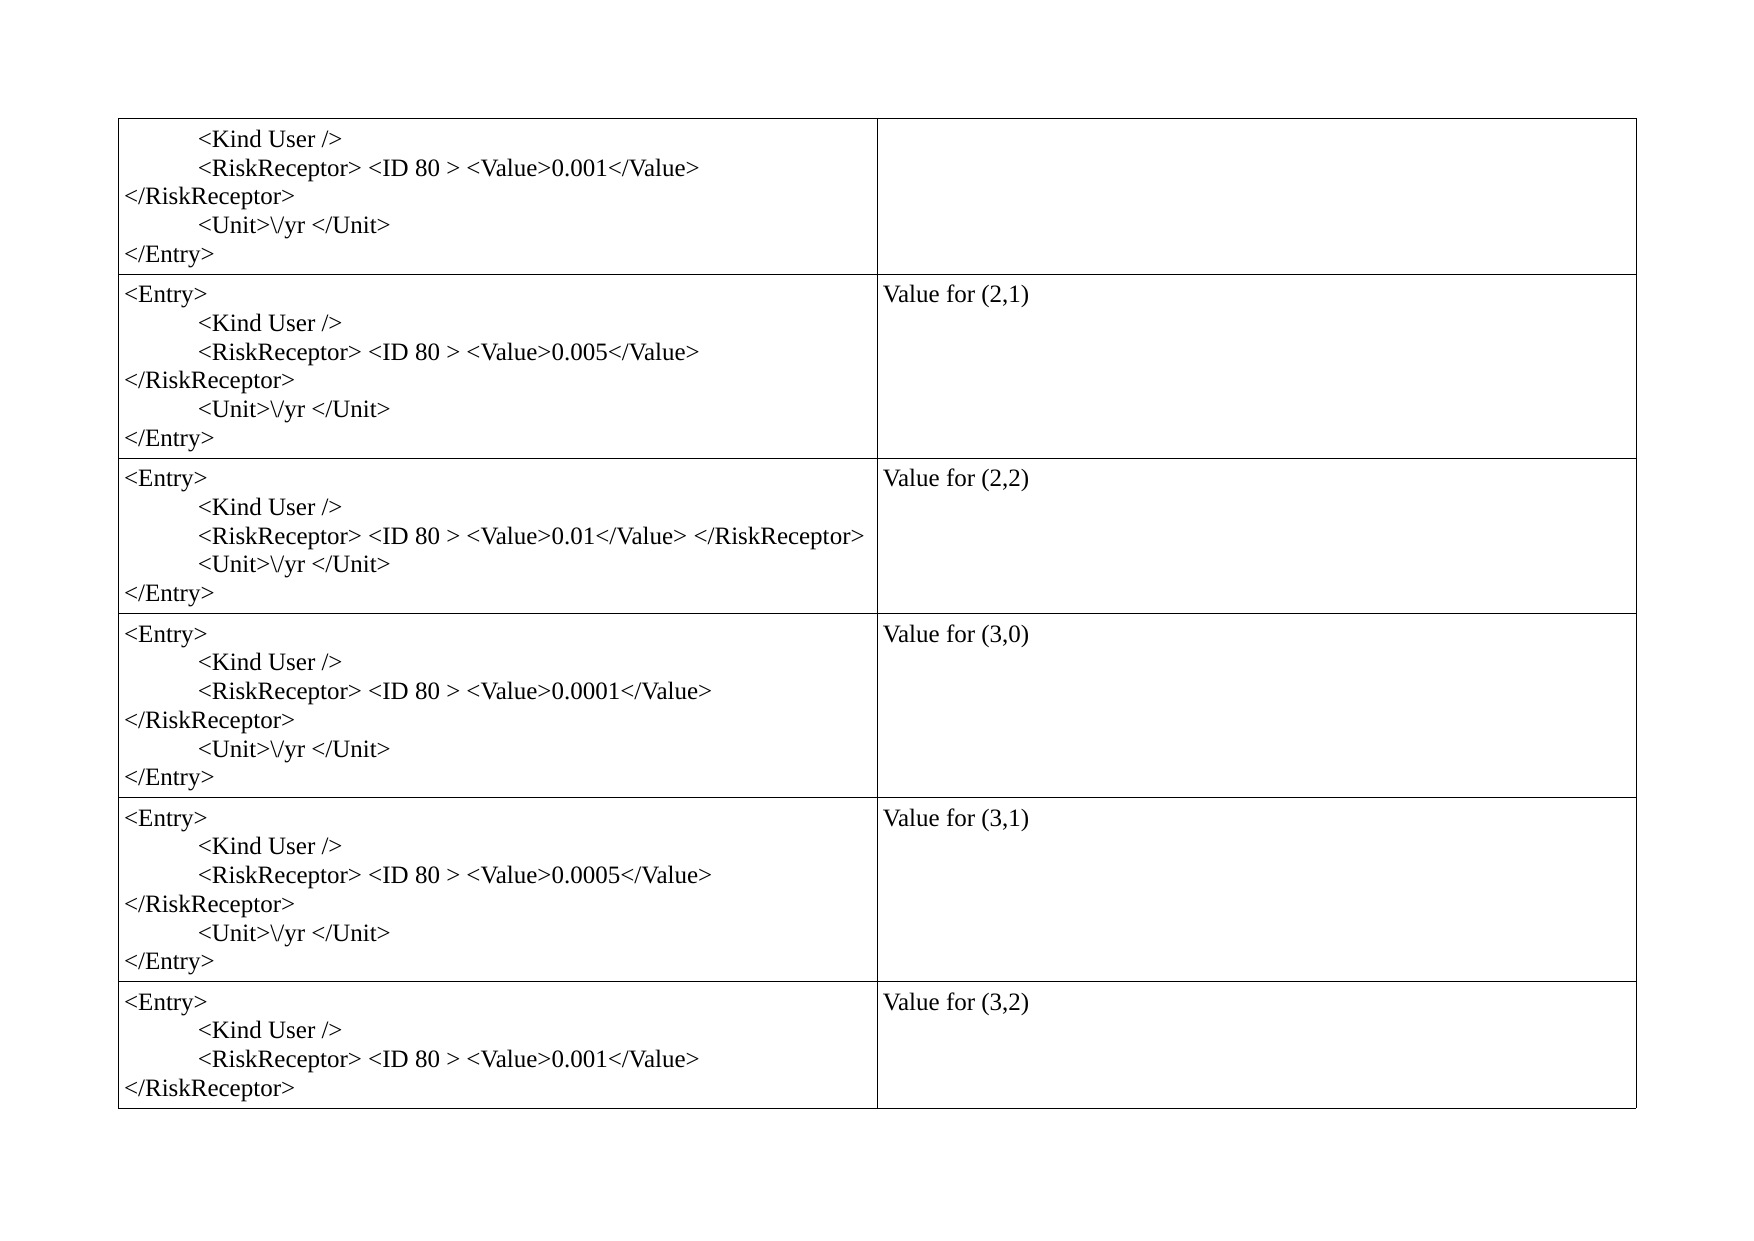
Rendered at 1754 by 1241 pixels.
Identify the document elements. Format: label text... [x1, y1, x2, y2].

table_cell <Kind User /> <RiskReceptor> <ID 80 > <Value>0.001</Value> </RiskReceptor> <Unit>\/yr </Unit> </Entry> [119, 119, 877, 273]
table_cell <Entry> <Kind User /> <RiskReceptor> <ID 80 > <Value>0.01</Value> </RiskReceptor> <Unit>\/yr </Unit> </Entry> [119, 459, 877, 613]
table_cell <Entry> <Kind User /> <RiskReceptor> <ID 80 > <Value>0.0001</Value> </RiskReceptor> <Unit>\/yr </Unit> </Entry> [119, 614, 877, 797]
table_cell Value for (2,1) [878, 275, 1636, 457]
table_cell <Entry> <Kind User /> <RiskReceptor> <ID 80 > <Value>0.005</Value> </RiskReceptor> <Unit>\/yr </Unit> </Entry> [119, 275, 877, 457]
table_cell Value for (2,2) [878, 459, 1636, 613]
table_cell Value for (3,2) [878, 982, 1636, 1107]
table_cell <Entry> <Kind User /> <RiskReceptor> <ID 80 > <Value>0.0005</Value> </RiskReceptor> <Unit>\/yr </Unit> </Entry> [119, 798, 877, 981]
table_cell Value for (3,0) [878, 614, 1636, 797]
table_cell [878, 119, 1636, 273]
table_cell <Entry> <Kind User /> <RiskReceptor> <ID 80 > <Value>0.001</Value> </RiskReceptor> [119, 982, 877, 1107]
table_cell Value for (3,1) [878, 798, 1636, 981]
